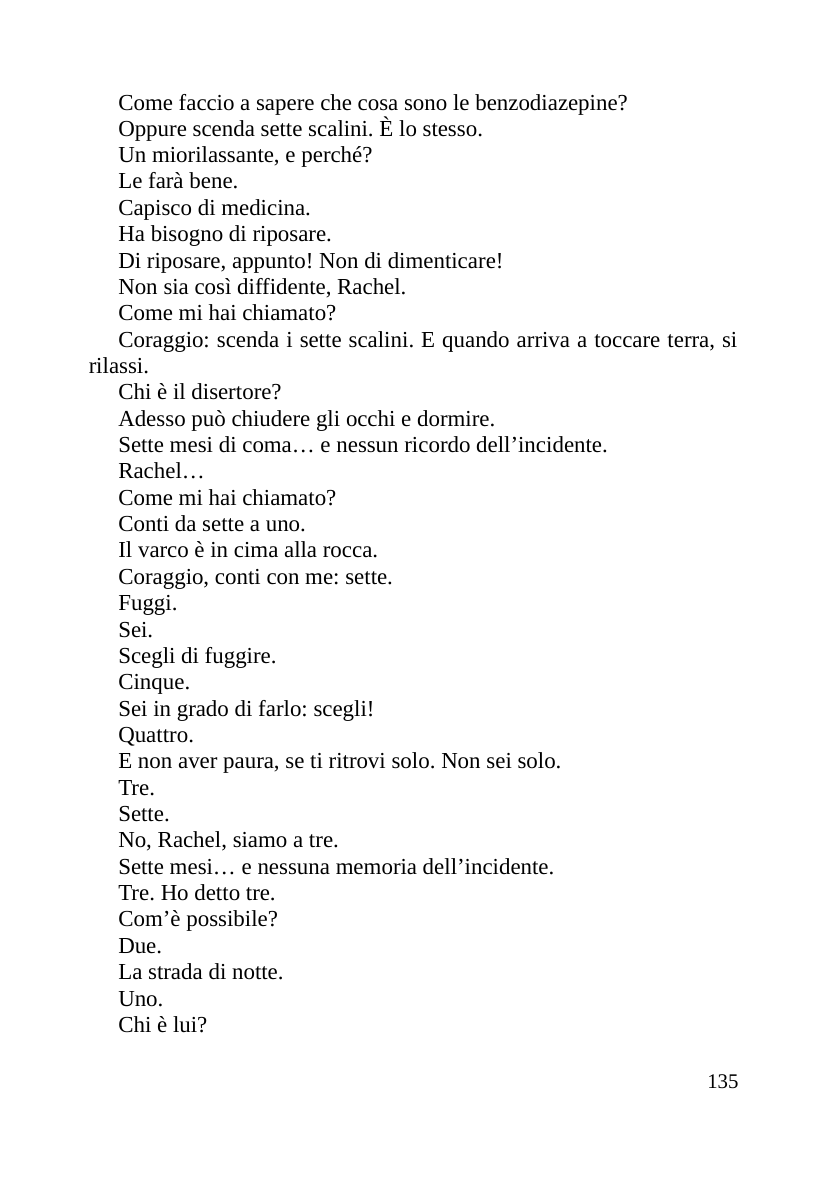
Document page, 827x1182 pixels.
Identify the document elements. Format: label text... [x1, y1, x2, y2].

text Come mi hai chiamato? [88, 484, 738, 510]
text Le farà bene. [88, 168, 738, 194]
text Un miorilassante, e perché? [88, 141, 738, 168]
text Due. [88, 932, 738, 958]
text Di riposare, appunto! Non di dimenticare! [88, 247, 738, 273]
text Cinque. [88, 668, 738, 695]
text Com’è possibile? [88, 906, 738, 932]
text Adesso può chiudere gli occhi e dormire. [88, 405, 738, 431]
text Non sia così diffidente, Rachel. [88, 273, 738, 299]
text No, Rachel, siamo a tre. [88, 826, 738, 853]
text Scegli di fuggire. [88, 642, 738, 668]
text Chi è il disertore? [88, 378, 738, 405]
text Quattro. [88, 721, 738, 747]
text Coraggio, conti con me: sette. [88, 563, 738, 589]
text Tre. Ho detto tre. [88, 879, 738, 906]
text Rachel… [88, 457, 738, 484]
text Conti da sette a uno. [88, 510, 738, 537]
text Capisco di medicina. [88, 194, 738, 220]
text Uno. [88, 984, 738, 1011]
text Chi è lui? [88, 1011, 738, 1037]
text Tre. [88, 774, 738, 800]
text Fuggi. [88, 589, 738, 616]
text Sei in grado di farlo: scegli! [88, 695, 738, 721]
text Coraggio: scenda i sette scalini. E quando arriva a toccare terra, si rilassi. [88, 326, 738, 378]
text Ha bisogno di riposare. [88, 220, 738, 247]
text Sei. [88, 616, 738, 642]
text Oppure scenda sette scalini. È lo stesso. [88, 115, 738, 141]
text Sette mesi di coma… e nessun ricordo dell’incidente. [88, 431, 738, 457]
text Sette mesi… e nessuna memoria dell’incidente. [88, 853, 738, 879]
text Sette. [88, 800, 738, 826]
text Il varco è in cima alla rocca. [88, 537, 738, 563]
text E non aver paura, se ti ritrovi solo. Non sei solo. [88, 747, 738, 774]
text Come mi hai chiamato? [88, 299, 738, 326]
text La strada di notte. [88, 958, 738, 984]
text Come faccio a sapere che cosa sono le benzodiazepine? [88, 88, 738, 115]
